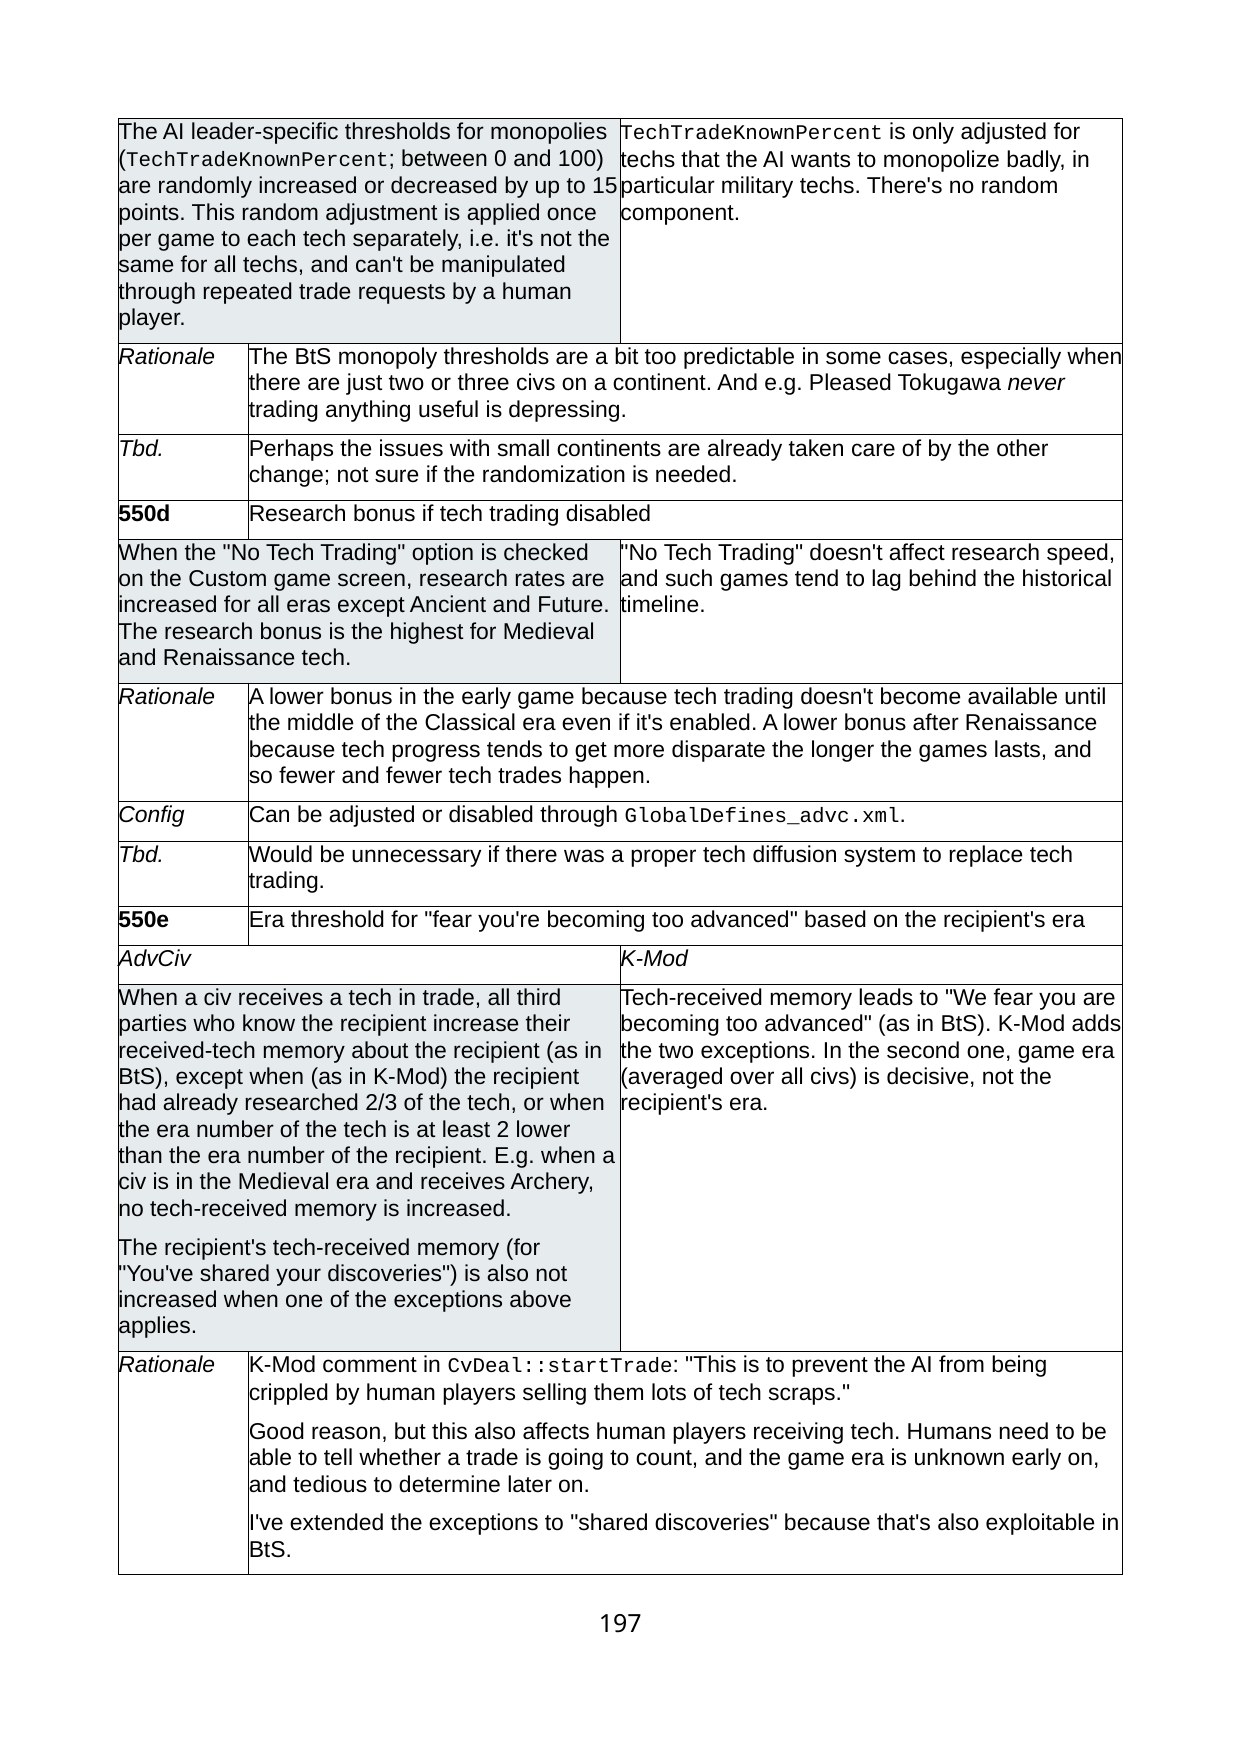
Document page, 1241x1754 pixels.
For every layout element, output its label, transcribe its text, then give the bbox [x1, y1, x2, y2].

table_cell K-Mod comment in CvDeal::startTrade: "This is to prevent the AI from being crippled by human players selling them lots of tech scraps." Good reason, but this also affects human players receiving tech. Humans need to be able to tell whether a trade is going to count, and the game era is unknown early on, and tedious to determine later on. I've extended the exceptions to "shared discoveries" because that's also exploitable in BtS. [249, 1352, 1122, 1574]
table_cell AdvCiv [119, 946, 620, 984]
table_cell "No Tech Trading" doesn't affect research speed, and such games tend to lag behind the historical timeline. [621, 540, 1122, 683]
table_cell Tbd. [119, 435, 248, 499]
table_cell Era threshold for "fear you're becoming too advanced" based on the recipient's era [249, 907, 1122, 945]
table_cell Rationale [119, 1352, 248, 1574]
table_cell Perhaps the issues with small continents are already taken care of by the other change; not sure if the randomization is needed. [249, 435, 1122, 499]
table_cell K-Mod [621, 946, 1122, 984]
table_cell Tech-received memory leads to "We fear you are becoming too advanced" (as in BtS). K-Mod adds the two exceptions. In the second one, game era (averaged over all civs) is decisive, not the recipient's era. [621, 985, 1122, 1351]
table_cell Rationale [119, 684, 248, 801]
table_cell Research bonus if tech trading disabled [249, 501, 1122, 538]
table_cell When a civ receives a tech in trade, all third parties who know the recipient increase their received-tech memory about the recipient (as in BtS), except when (as in K-Mod) the recipient had already researched 2/3 of the tech, or when the era number of the tech is at least 2 lower than the era number of the recipient. E.g. when a civ is in the Medieval era and receives Archery, no tech-received memory is increased. The recipient's tech-received memory (for "You've shared your discoveries") is also not increased when one of the exceptions above applies. [119, 985, 620, 1351]
table_cell 550e [119, 907, 248, 945]
table_cell The BtS monopoly thresholds are a bit too predictable in some cases, especially when there are just two or three civs on a continent. And e.g. Pleased Tokugawa never trading anything useful is depressing. [249, 344, 1122, 434]
table_cell TechTradeKnownPercent is only adjusted for techs that the AI wants to monopolize badly, in particular military techs. There's no random component. [621, 119, 1122, 343]
table_cell Config [119, 802, 248, 841]
table_cell Would be unnecessary if there was a proper tech diffusion system to replace tech trading. [249, 842, 1122, 906]
table_cell Can be adjusted or disabled through GlobalDefines_advc.xml. [249, 802, 1122, 841]
table_cell 550d [119, 501, 248, 538]
table_cell A lower bonus in the early game because tech trading doesn't become available until the middle of the Classical era even if it's enabled. A lower bonus after Renaissance because tech progress tends to get more disparate the longer the games lasts, and so fewer and fewer tech trades happen. [249, 684, 1122, 801]
table_cell Rationale [119, 344, 248, 434]
table_cell Tbd. [119, 842, 248, 906]
table_cell The AI leader-specific thresholds for monopolies (TechTradeKnownPercent; between 0 and 100) are randomly increased or decreased by up to 15 points. This random adjustment is applied once per game to each tech separately, i.e. it's not the same for all techs, and can't be manipulated through repeated trade requests by a human player. [119, 119, 620, 343]
table_cell When the "No Tech Trading" option is checked on the Custom game screen, research rates are increased for all eras except Ancient and Future. The research bonus is the highest for Medieval and Renaissance tech. [119, 540, 620, 683]
